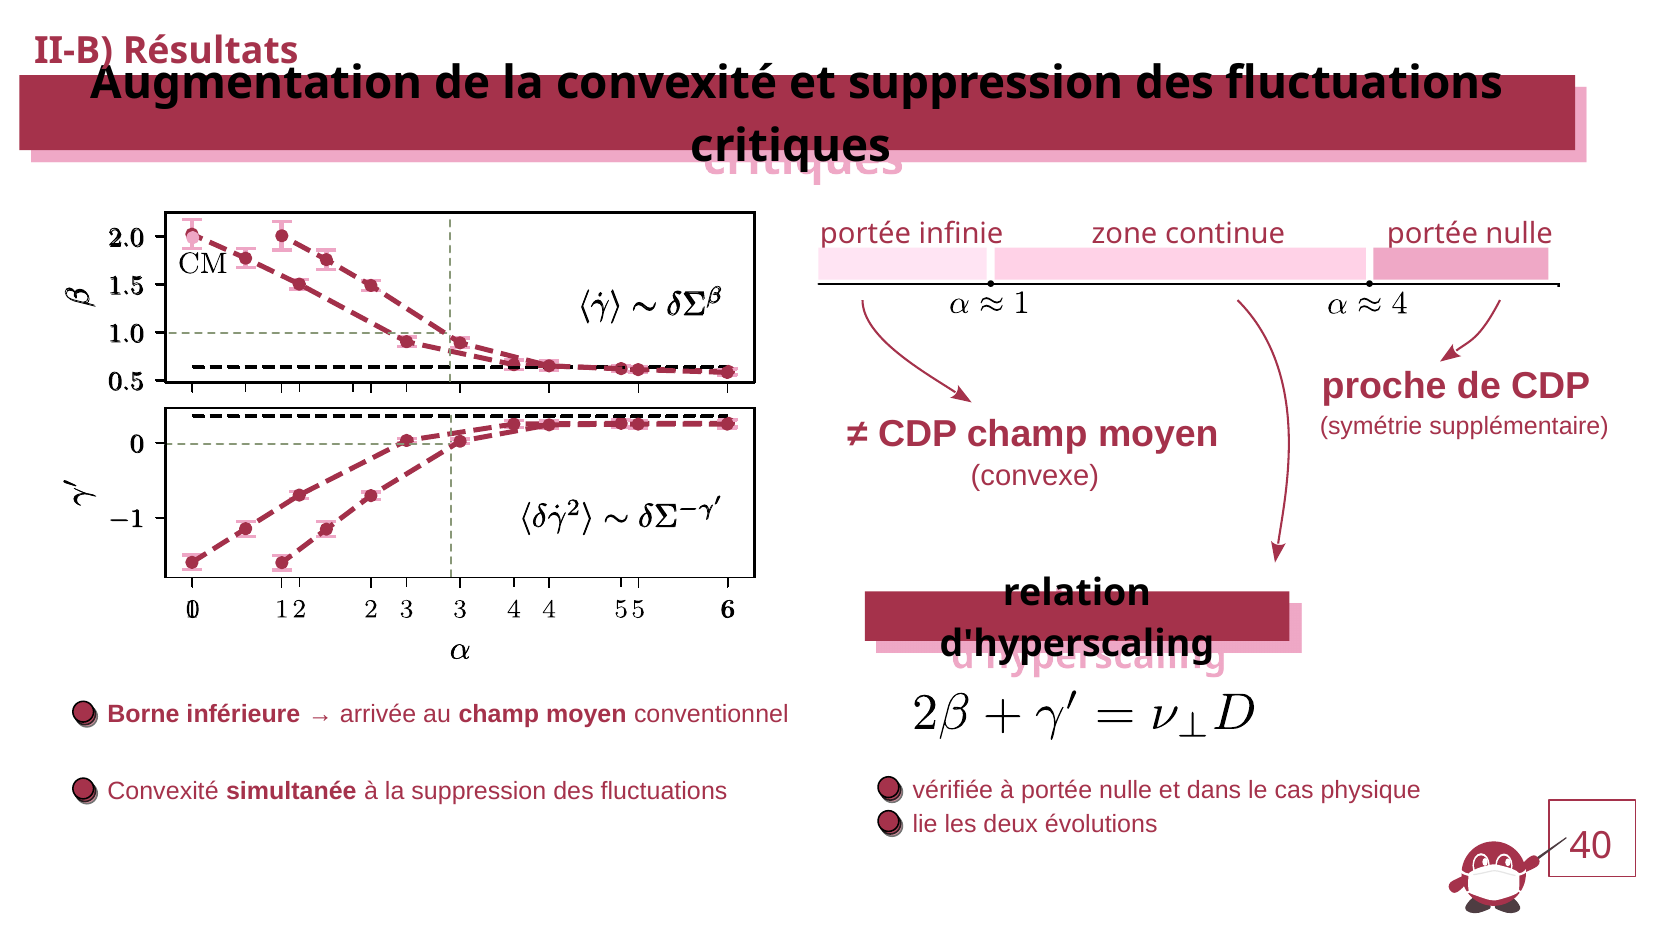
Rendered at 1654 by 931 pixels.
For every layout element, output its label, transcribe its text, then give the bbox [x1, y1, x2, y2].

picture [914, 690, 1255, 740]
picture [817, 247, 1574, 314]
text_box [1492, 811, 1654, 887]
text_box Augmentation de la convexité et suppression des fluctuations critiques [19, 75, 1576, 151]
picture [1448, 799, 1637, 914]
text_box ≠ CDP champ moyen [832, 404, 1238, 451]
text_box proche de CDP [1306, 357, 1625, 404]
text_box relation d'hyperscaling [864, 591, 1290, 641]
text_box vérifiée à portée nulle et dans le cas physique lie les deux évolutions [862, 768, 1449, 873]
text_box (convexe) [832, 451, 1238, 509]
text_box Borne inférieure → arrivée au champ moyen conventionnel [57, 692, 808, 736]
picture [63, 211, 756, 661]
text_box zone continue [1076, 205, 1302, 247]
text_box (symétrie supplémentaire) [1287, 404, 1643, 462]
text_box portée infinie [805, 205, 1031, 255]
text_box II-B) Résultats [19, 16, 1238, 76]
text_box Convexité simultanée à la suppression des fluctuations [57, 769, 808, 813]
text_box portée nulle [1372, 205, 1598, 255]
